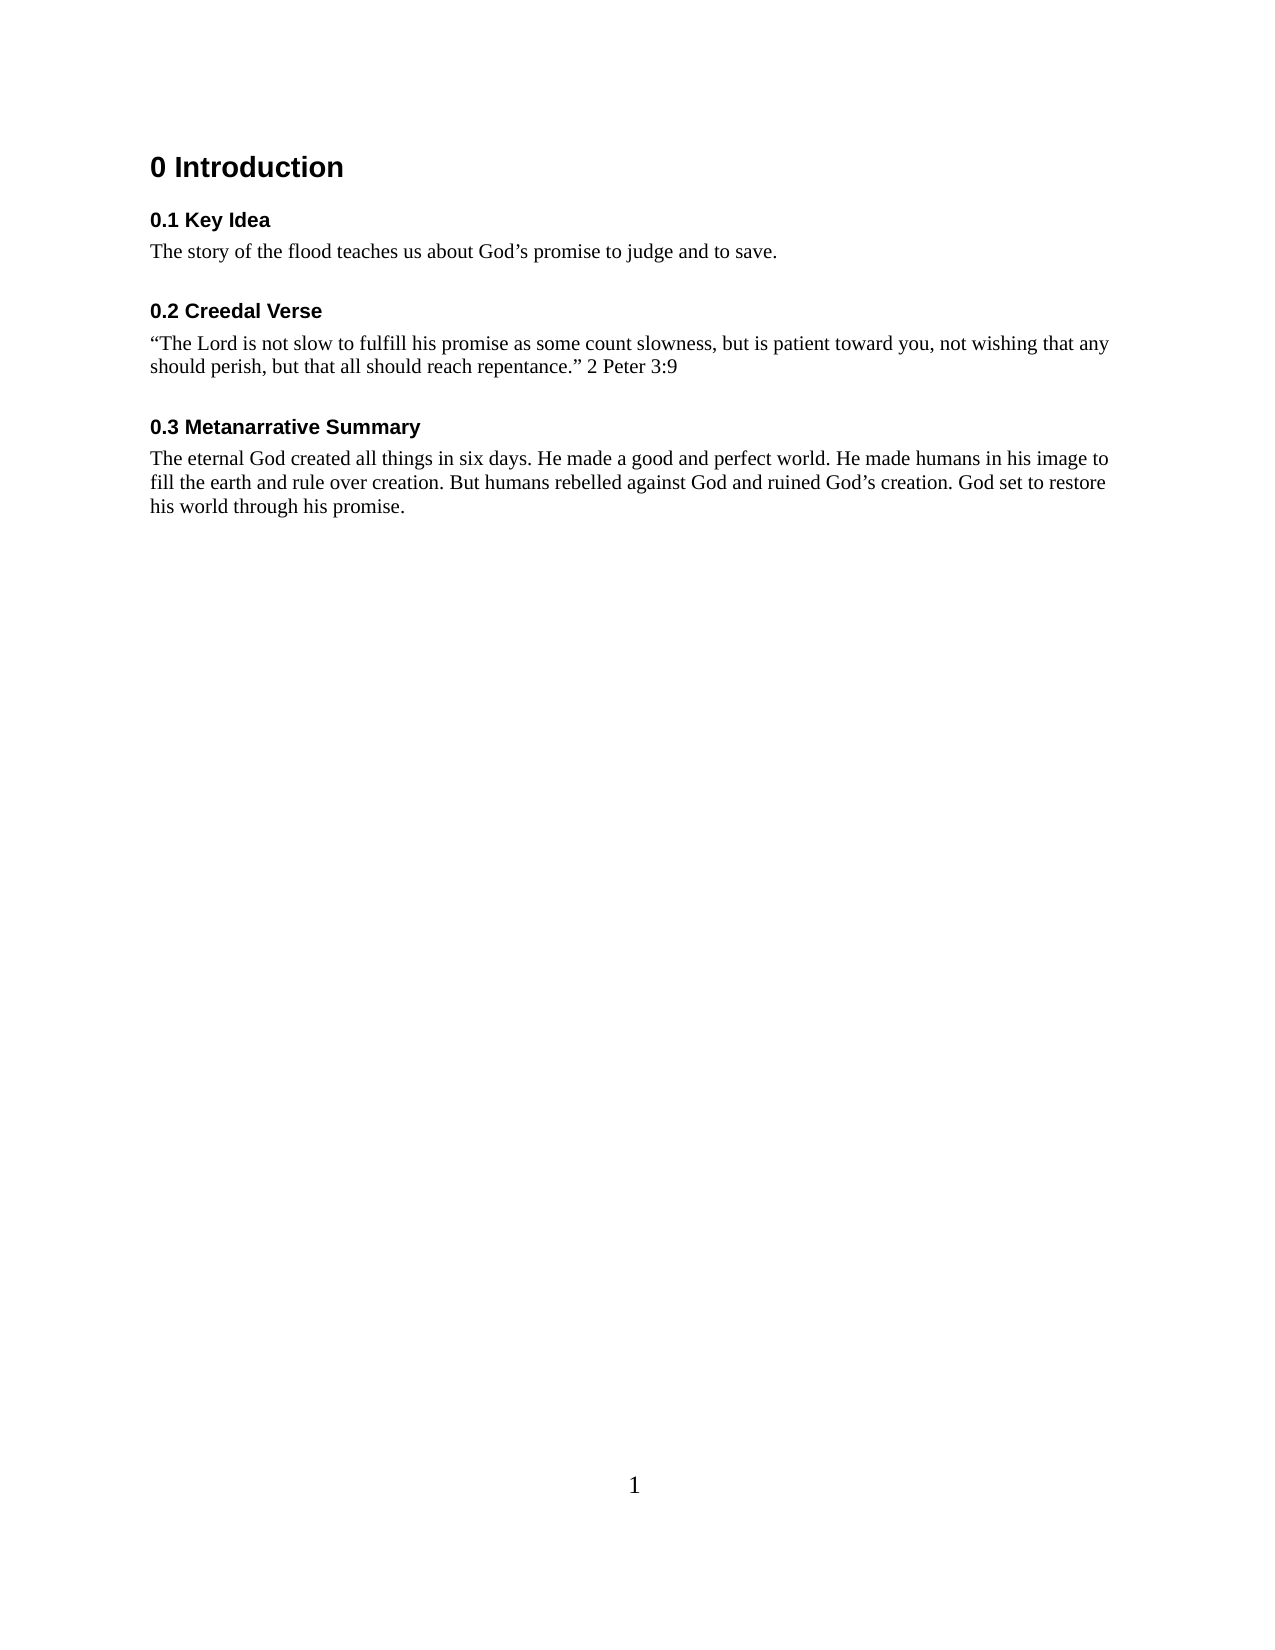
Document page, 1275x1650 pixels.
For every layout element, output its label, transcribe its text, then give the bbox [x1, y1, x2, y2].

subtitle 0.2 Creedal Verse [150, 299, 1125, 323]
text The story of the flood teaches us about God’s promise to judge and to save. [150, 239, 1125, 263]
subtitle 0.1 Key Idea [150, 207, 1125, 231]
text The eternal God created all things in six days. He made a good and perfect world. He made humans in his image to fill the earth and rule over creation. But humans rebelled against God and ruined God’s creation. God set to restore his world through his promise. [150, 446, 1125, 518]
subtitle 0.3 Metanarrative Summary [150, 414, 1125, 438]
subtitle 0 Introduction [150, 150, 1125, 183]
text “The Lord is not slow to fulfill his promise as some count slowness, but is patient toward you, not wishing that any should perish, but that all should reach repentance.” 2 Peter 3:9 [150, 330, 1125, 378]
